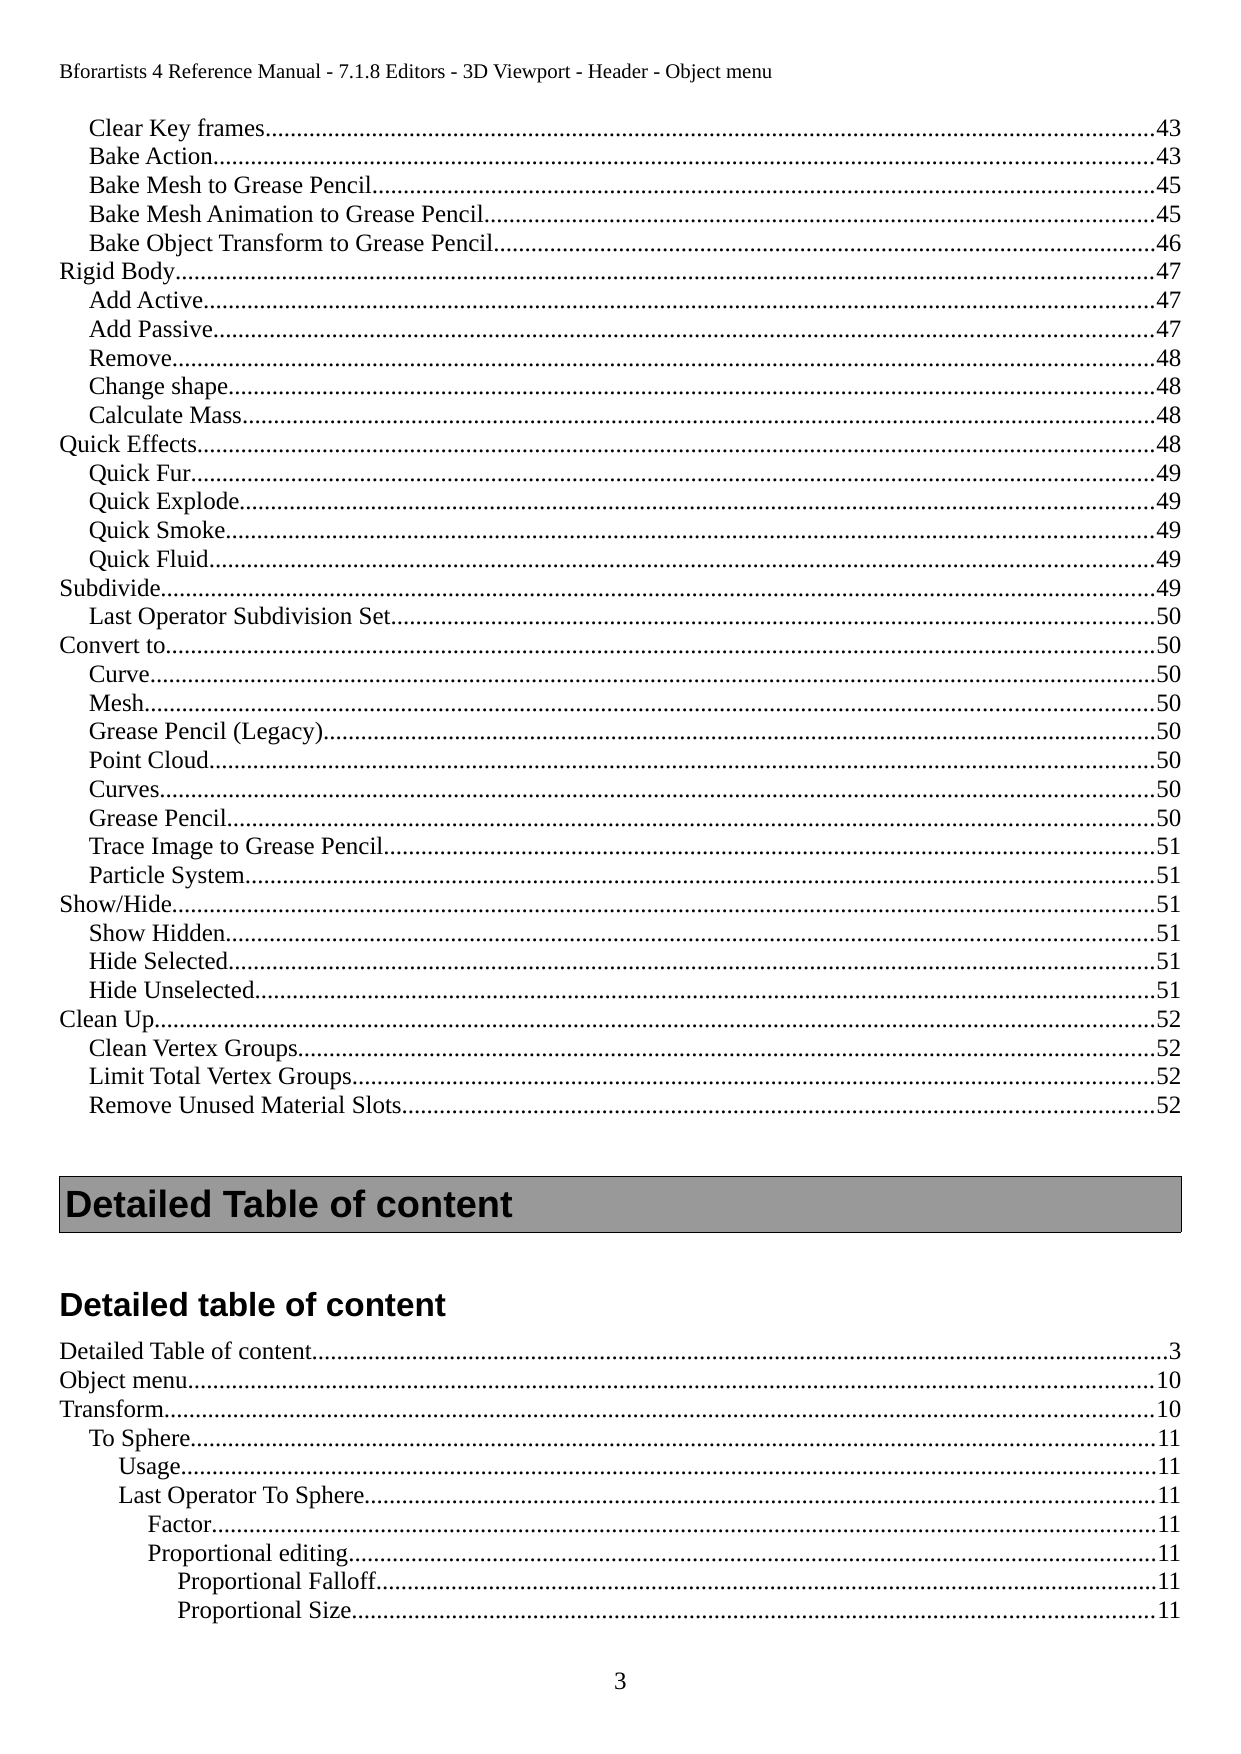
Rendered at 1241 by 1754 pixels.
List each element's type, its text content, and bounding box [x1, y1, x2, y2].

text Transform 10 [59, 1394, 1181, 1423]
text Last Operator Subdivision Set 50 [88, 601, 1181, 630]
text Clean Vertex Groups 52 [88, 1033, 1181, 1061]
text Change shape 48 [88, 371, 1181, 400]
text Clean Up 52 [59, 1004, 1181, 1033]
table_header Detailed Table of content [60, 1177, 1181, 1232]
text Proportional editing 11 [147, 1538, 1181, 1566]
text Bake Action 43 [88, 141, 1181, 170]
text Show Hidden 51 [88, 918, 1181, 946]
subtitle Detailed table of content [59, 1285, 1181, 1324]
text Show/Hide 51 [59, 889, 1181, 918]
text Bake Mesh to Grease Pencil 45 [88, 170, 1181, 199]
text Quick Fluid 49 [88, 544, 1181, 573]
text Object menu 10 [59, 1365, 1181, 1394]
text Bake Mesh Animation to Grease Pencil 45 [88, 199, 1181, 228]
text Mesh 50 [88, 688, 1181, 716]
text Hide Selected 51 [88, 946, 1181, 975]
text Add Active 47 [88, 285, 1181, 314]
text Convert to 50 [59, 630, 1181, 659]
text Grease Pencil (Legacy) 50 [88, 716, 1181, 745]
text Add Passive 47 [88, 314, 1181, 343]
text Rigid Body 47 [59, 256, 1181, 285]
text Factor 11 [147, 1509, 1181, 1538]
text Last Operator To Sphere 11 [118, 1480, 1181, 1509]
text Hide Unselected 51 [88, 975, 1181, 1004]
text Remove Unused Material Slots 52 [88, 1090, 1181, 1119]
text Curves 50 [88, 774, 1181, 803]
text To Sphere 11 [88, 1423, 1181, 1451]
text Proportional Falloff 11 [177, 1566, 1181, 1595]
text Grease Pencil 50 [88, 803, 1181, 831]
text Subdivide 49 [59, 573, 1181, 601]
text Trace Image to Grease Pencil 51 [88, 831, 1181, 860]
text Usage 11 [118, 1451, 1181, 1480]
text Curve 50 [88, 659, 1181, 688]
text Detailed Table of content 3 [59, 1336, 1181, 1365]
text Point Cloud 50 [88, 745, 1181, 774]
text Quick Effects 48 [59, 429, 1181, 458]
text Calculate Mass 48 [88, 400, 1181, 429]
text Quick Explode 49 [88, 486, 1181, 515]
text Quick Fur 49 [88, 458, 1181, 486]
text Bake Object Transform to Grease Pencil 46 [88, 228, 1181, 256]
text Remove 48 [88, 343, 1181, 371]
text Limit Total Vertex Groups 52 [88, 1061, 1181, 1090]
text Quick Smoke 49 [88, 515, 1181, 544]
text Proportional Size 11 [177, 1595, 1181, 1624]
text Clear Key frames 43 [88, 113, 1181, 141]
text Particle System 51 [88, 860, 1181, 889]
